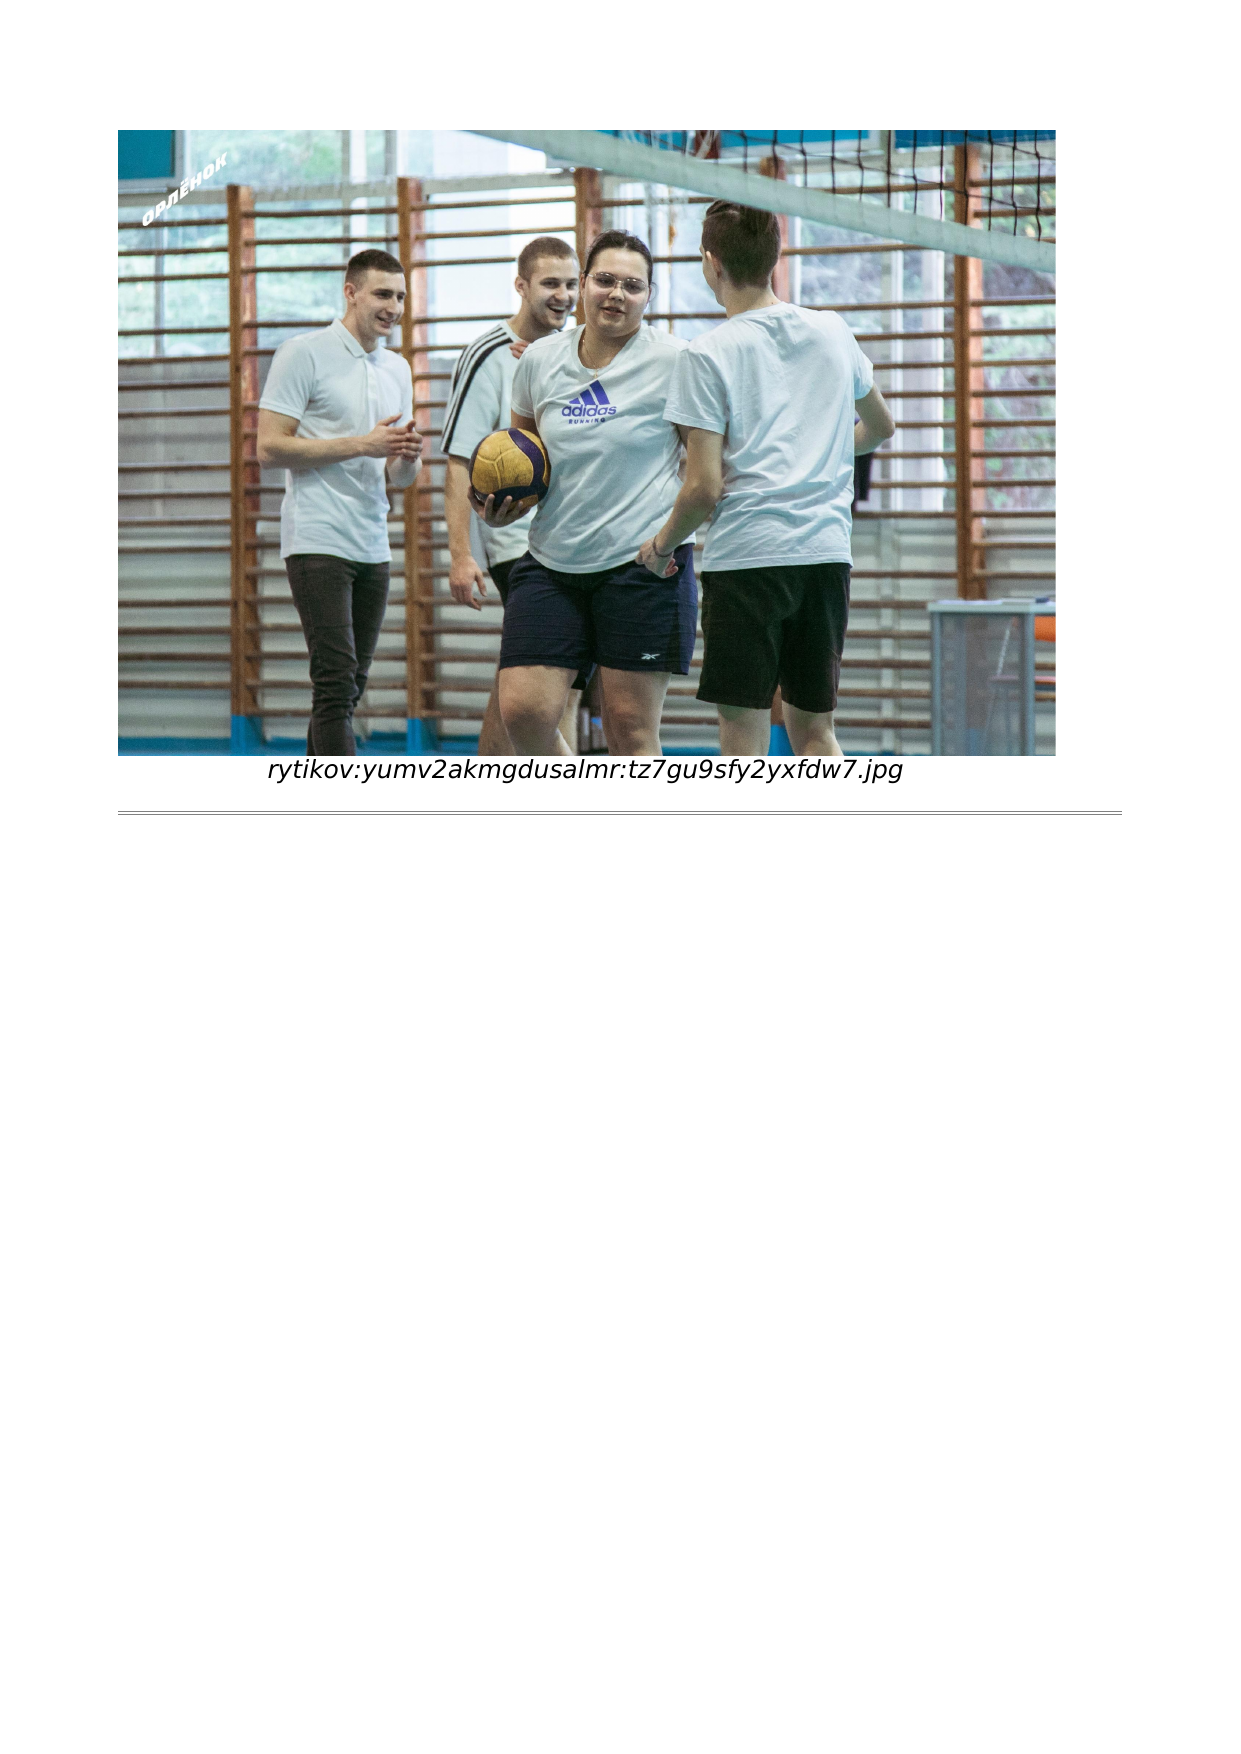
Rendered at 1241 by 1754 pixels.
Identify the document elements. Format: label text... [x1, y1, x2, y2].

picture [123, 166, 130, 176]
picture [154, 130, 161, 141]
picture [778, 750, 786, 756]
text rytikov:yumv2akmgdusalmr:tz7gu9sfy2yxfdw7.jpg [118, 756, 1056, 784]
picture [143, 143, 158, 159]
picture [118, 130, 1056, 756]
